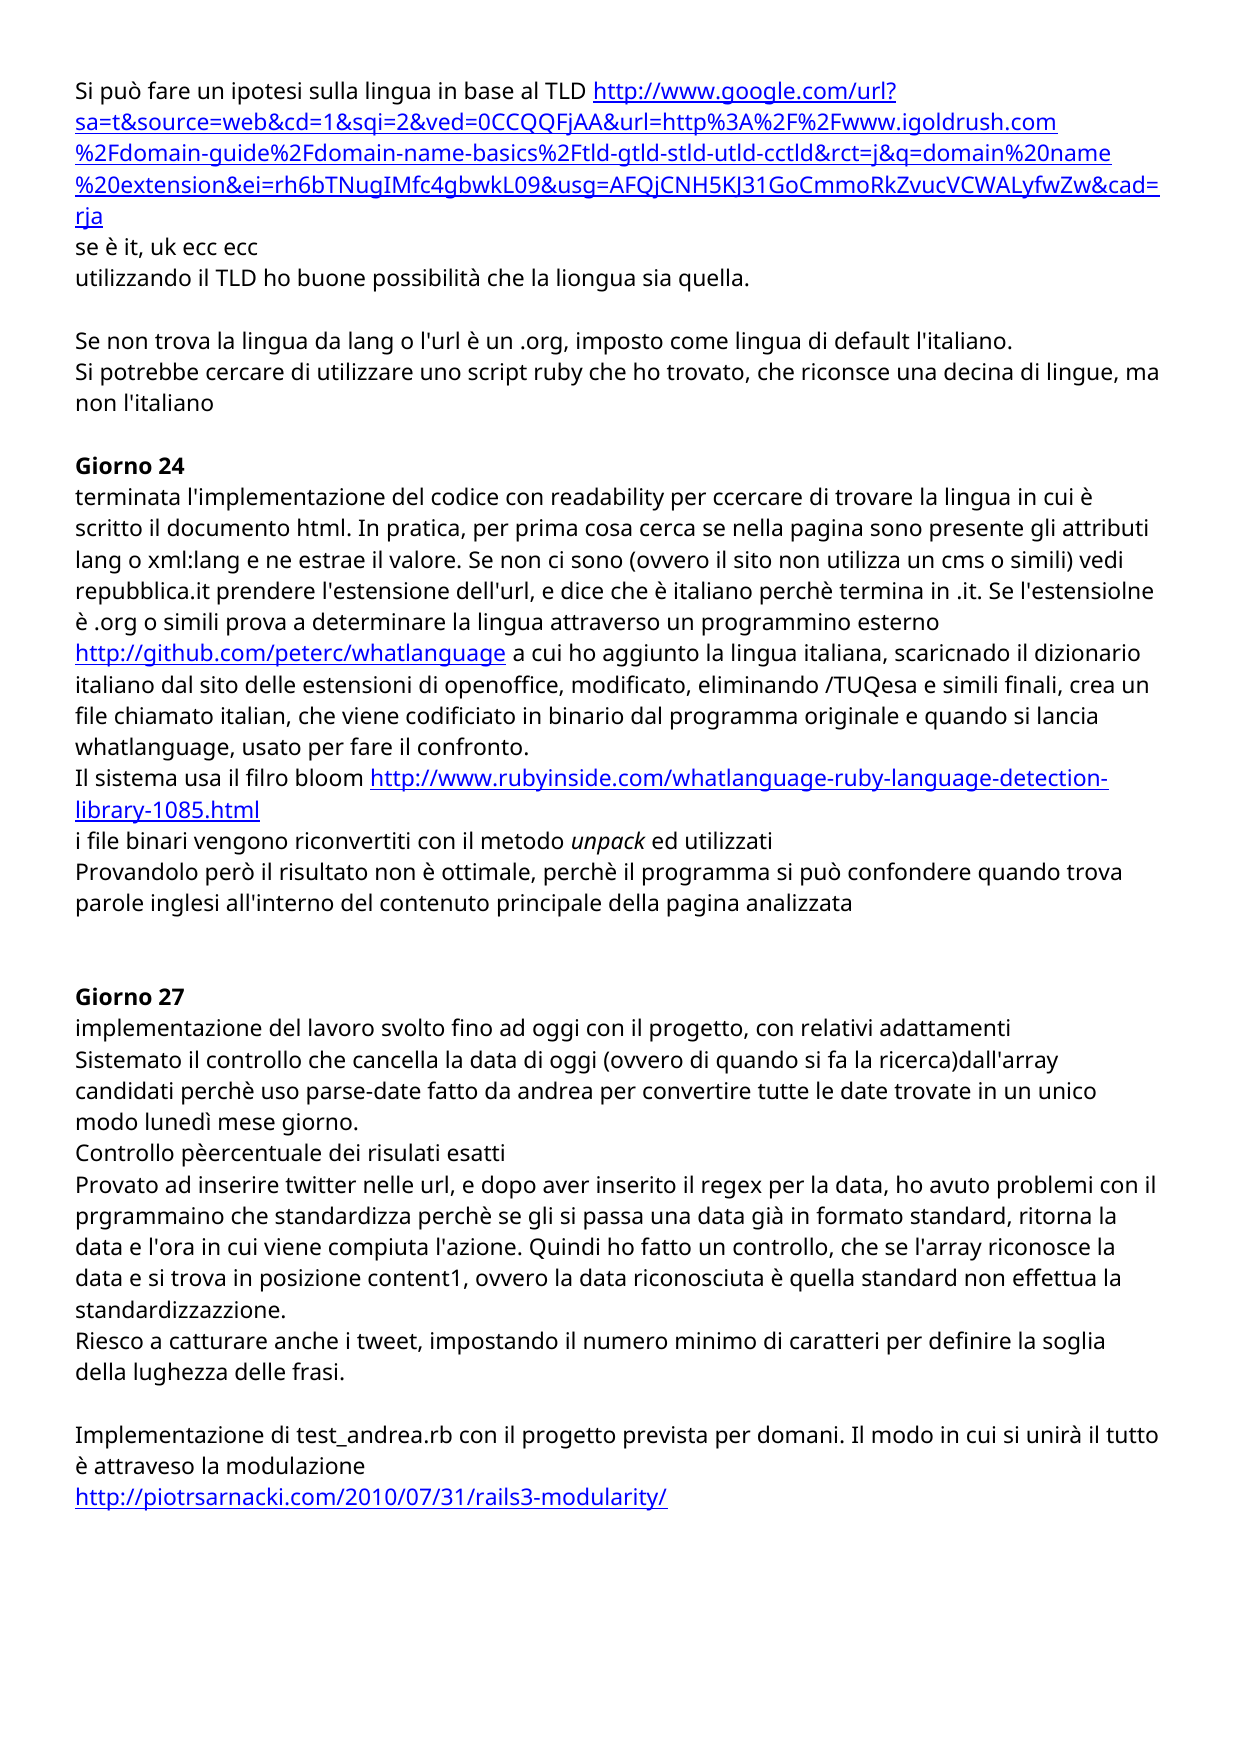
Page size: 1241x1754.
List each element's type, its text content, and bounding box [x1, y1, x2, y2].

text terminata l'implementazione del codice con readability per ccercare di trovare la lingua in cui è scritto il documento html. In pratica, per prima cosa cerca se nella pagina sono presente gli attributi lang o xml:lang e ne estrae il valore. Se non ci sono (ovvero il sito non utilizza un cms o simili) vedi repubblica.it prendere l'estensione dell'url, e dice che è italiano perchè termina in .it. Se l'estensiolne è .org o simili prova a determinare la lingua attraverso un programmino esterno http://github.com/peterc/whatlanguage a cui ho aggiunto la lingua italiana, scaricnado il dizionario italiano dal sito delle estensioni di openoffice, modificato, eliminando /TUQesa e simili finali, crea un file chiamato italian, che viene codificiato in binario dal programma originale e quando si lancia whatlanguage, usato per fare il confronto. [75, 481, 1162, 762]
text Il sistema usa il filro bloom http://www.rubyinside.com/whatlanguage-ruby-language-detection-library-1085.html [75, 762, 1162, 825]
text implementazione del lavoro svolto fino ad oggi con il progetto, con relativi adattamenti [75, 1012, 1162, 1044]
text http://piotrsarnacki.com/2010/07/31/rails3-modularity/ [75, 1481, 1162, 1512]
text Giorno 24 [75, 450, 1162, 481]
text Provato ad inserire twitter nelle url, e dopo aver inserito il regex per la data, ho avuto problemi con il prgrammaino che standardizza perchè se gli si passa una data già in formato standard, ritorna la data e l'ora in cui viene compiuta l'azione. Quindi ho fatto un controllo, che se l'array riconosce la data e si trova in posizione content1, ovvero la data riconosciuta è quella standard non effettua la standardizzazzione. [75, 1169, 1162, 1325]
text Provandolo però il risultato non è ottimale, perchè il programma si può confondere quando trova parole inglesi all'interno del contenuto principale della pagina analizzata [75, 856, 1162, 919]
text Controllo pèercentuale dei risulati esatti [75, 1137, 1162, 1169]
text Si potrebbe cercare di utilizzare uno script ruby che ho trovato, che riconsce una decina di lingue, ma non l'italiano [75, 356, 1162, 419]
text Riesco a catturare anche i tweet, impostando il numero minimo di caratteri per definire la soglia della lughezza delle frasi. [75, 1325, 1162, 1387]
text Implementazione di test_andrea.rb con il progetto prevista per domani. Il modo in cui si unirà il tutto è attraveso la modulazione [75, 1419, 1162, 1481]
text utilizzando il TLD ho buone possibilità che la liongua sia quella. [75, 262, 1162, 294]
text Se non trova la lingua da lang o l'url è un .org, imposto come lingua di default l'italiano. [75, 325, 1162, 356]
text Sistemato il controllo che cancella la data di oggi (ovvero di quando si fa la ricerca)dall'array candidati perchè uso parse-date fatto da andrea per convertire tutte le date trovate in un unico modo lunedì mese giorno. [75, 1044, 1162, 1137]
text se è it, uk ecc ecc [75, 231, 1162, 262]
text Giorno 27 [75, 981, 1162, 1012]
text Si può fare un ipotesi sulla lingua in base al TLD http://www.google.com/url?sa=t&source=web&cd=1&sqi=2&ved=0CCQQFjAA&url=http%3A%2F%2Fwww.igoldrush.com%2Fdomain-guide%2Fdomain-name-basics%2Ftld-gtld-stld-utld-cctld&rct=j&q=domain%20name%20extension&ei=rh6bTNugIMfc4gbwkL09&usg=AFQjCNH5KJ31GoCmmoRkZvucVCWALyfwZw&cad=rja [75, 75, 1162, 231]
text i file binari vengono riconvertiti con il metodo unpack ed utilizzati [75, 825, 1162, 856]
